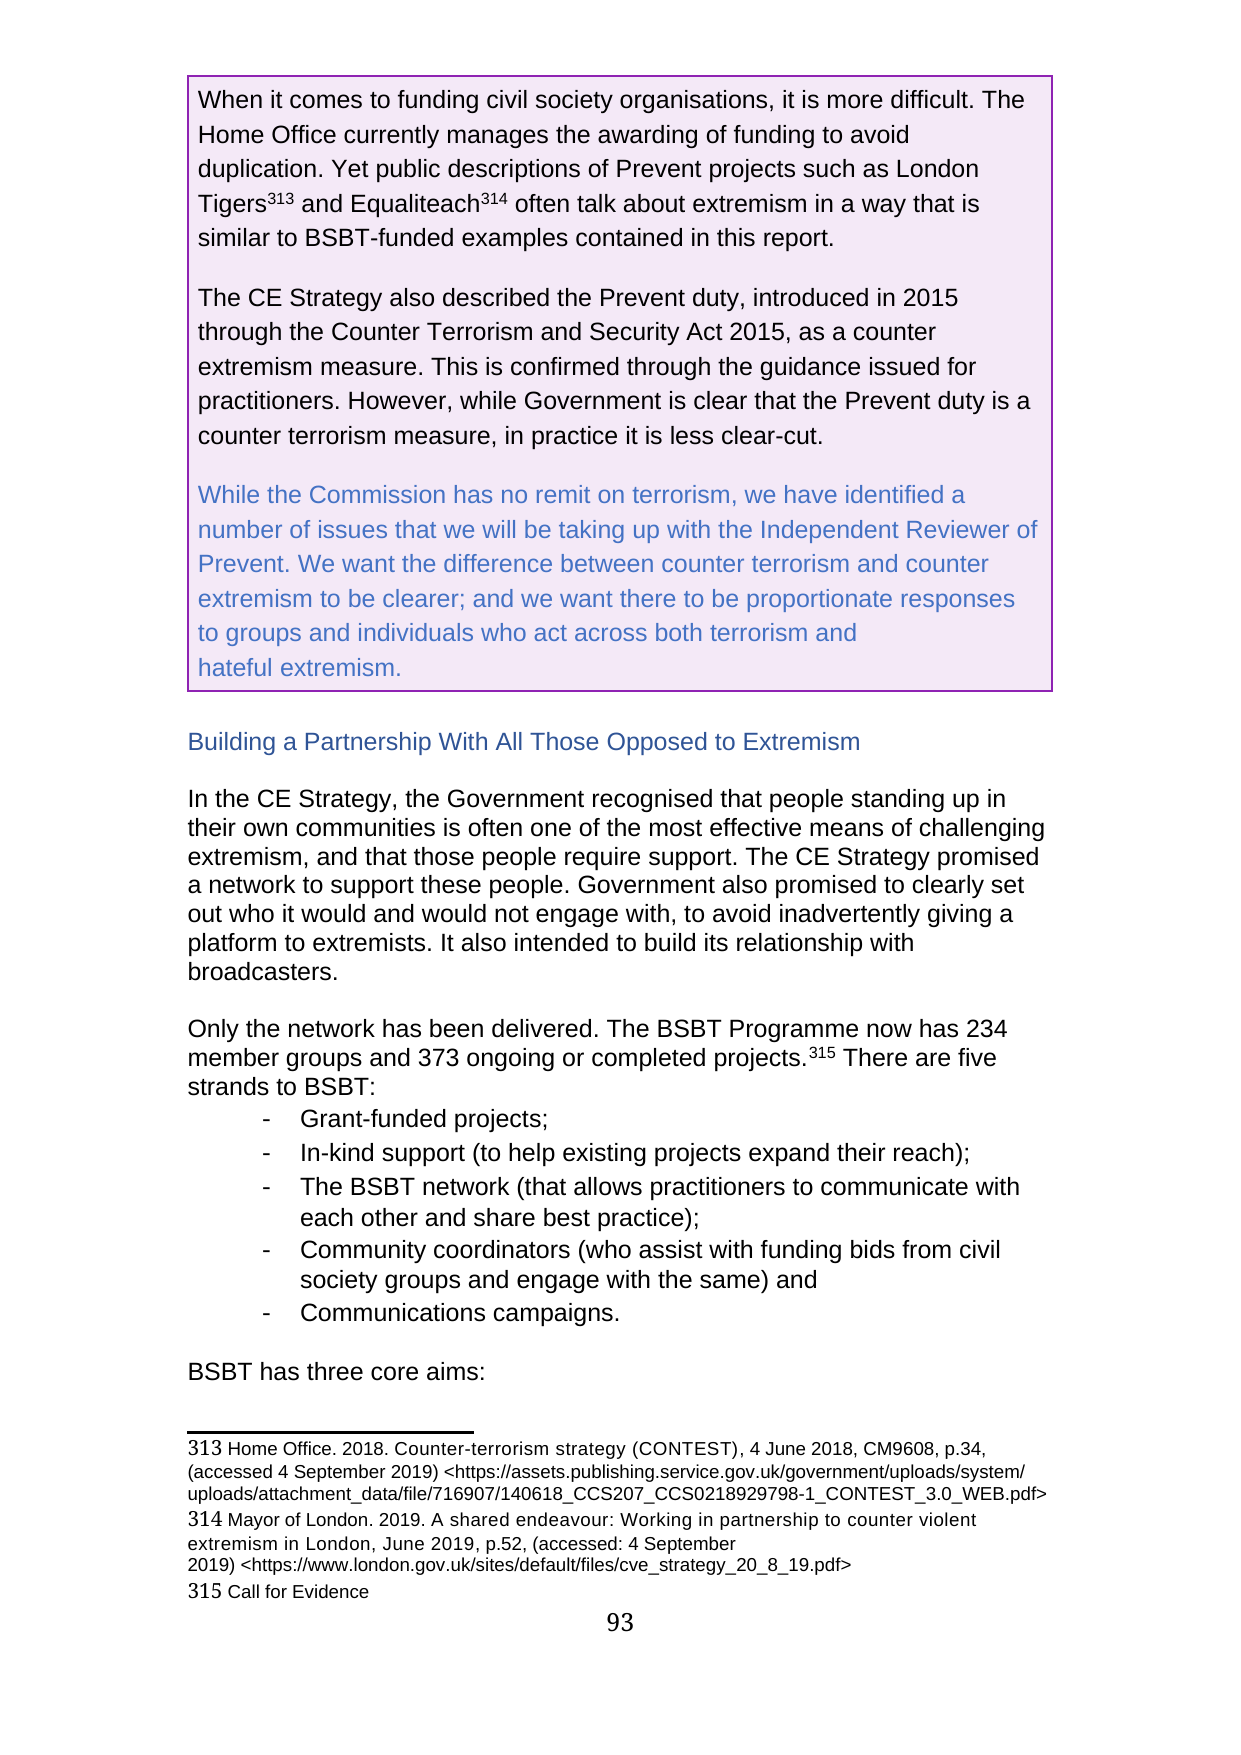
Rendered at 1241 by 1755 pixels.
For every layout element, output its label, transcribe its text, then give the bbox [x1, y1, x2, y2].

text The CE Strategy also described the Prevent duty, introduced in 2015 through the Counter Terrorism and Security Act 2015, as a counter extremism measure. This is confirmed through the guidance issued for practitioners. However, while Government is clear that the Prevent duty is a counter terrorism measure, in practice it is less clear-cut. [189, 272, 1051, 449]
text Only the network has been delivered. The BSBT Programme now has 234 member groups and 373 ongoing or completed projects. There are five strands to BSBT: [187, 1014, 1053, 1100]
subtitle Building a Partnership With All Those Opposed to Extremism [187, 727, 1053, 755]
list Community coordinators (who assist with funding bids from civil society groups and engage with the same) and [262, 1231, 1053, 1294]
text 2019) <https://www.london.gov.uk/sites/default/files/cve_strategy_20_8_19.pdf> [187, 1554, 1053, 1576]
text Home Office. 2018. Counter-terrorism strategy (CONTEST), 4 June 2018, CM9608, p.34, (accessed 4 September 2019) <https://assets.publishing.service.gov.uk/government/uploads/system/uploads/attachment_data/file/716907/140618_CCS207_CCS0218929798-1_CONTEST_3.0_WEB.pdf> [187, 1433, 1053, 1504]
list The BSBT network (that allows practitioners to communicate with each other and share best practice); [262, 1168, 1053, 1231]
text BSBT has three core aims: [187, 1357, 1053, 1386]
text Call for Evidence [187, 1576, 1053, 1604]
text While the Commission has no remit on terrorism, we have identified a number of issues that we will be taking up with the Independent Reviewer of Prevent. We want the difference between counter terrorism and counter extremism to be clearer; and we want there to be proportionate responses to groups and individuals who act across both terrorism and hateful extremism. [189, 470, 1051, 690]
text In the CE Strategy, the Government recognised that people standing up in their own communities is often one of the most effective means of challenging extremism, and that those people require support. The CE Strategy promised a network to support these people. Government also promised to clearly set out who it would and would not engage with, to avoid inadvertently giving a platform to extremists. It also intended to build its relationship with broadcasters. [187, 784, 1053, 985]
list In-kind support (to help existing projects expand their reach); [262, 1134, 1053, 1168]
list Communications campaigns. [262, 1294, 1053, 1328]
text Mayor of London. 2019. A shared endeavour: Working in partnership to counter violent extremism in London, June 2019, p.52, (accessed: 4 September [187, 1504, 1053, 1554]
list Grant-funded projects; [262, 1100, 1053, 1134]
text When it comes to funding civil society organisations, it is more difficult. The Home Office currently manages the awarding of funding to avoid duplication. Yet public descriptions of Prevent projects such as London Tigers and Equaliteach often talk about extremism in a way that is similar to BSBT-funded examples contained in this report. [189, 77, 1051, 252]
